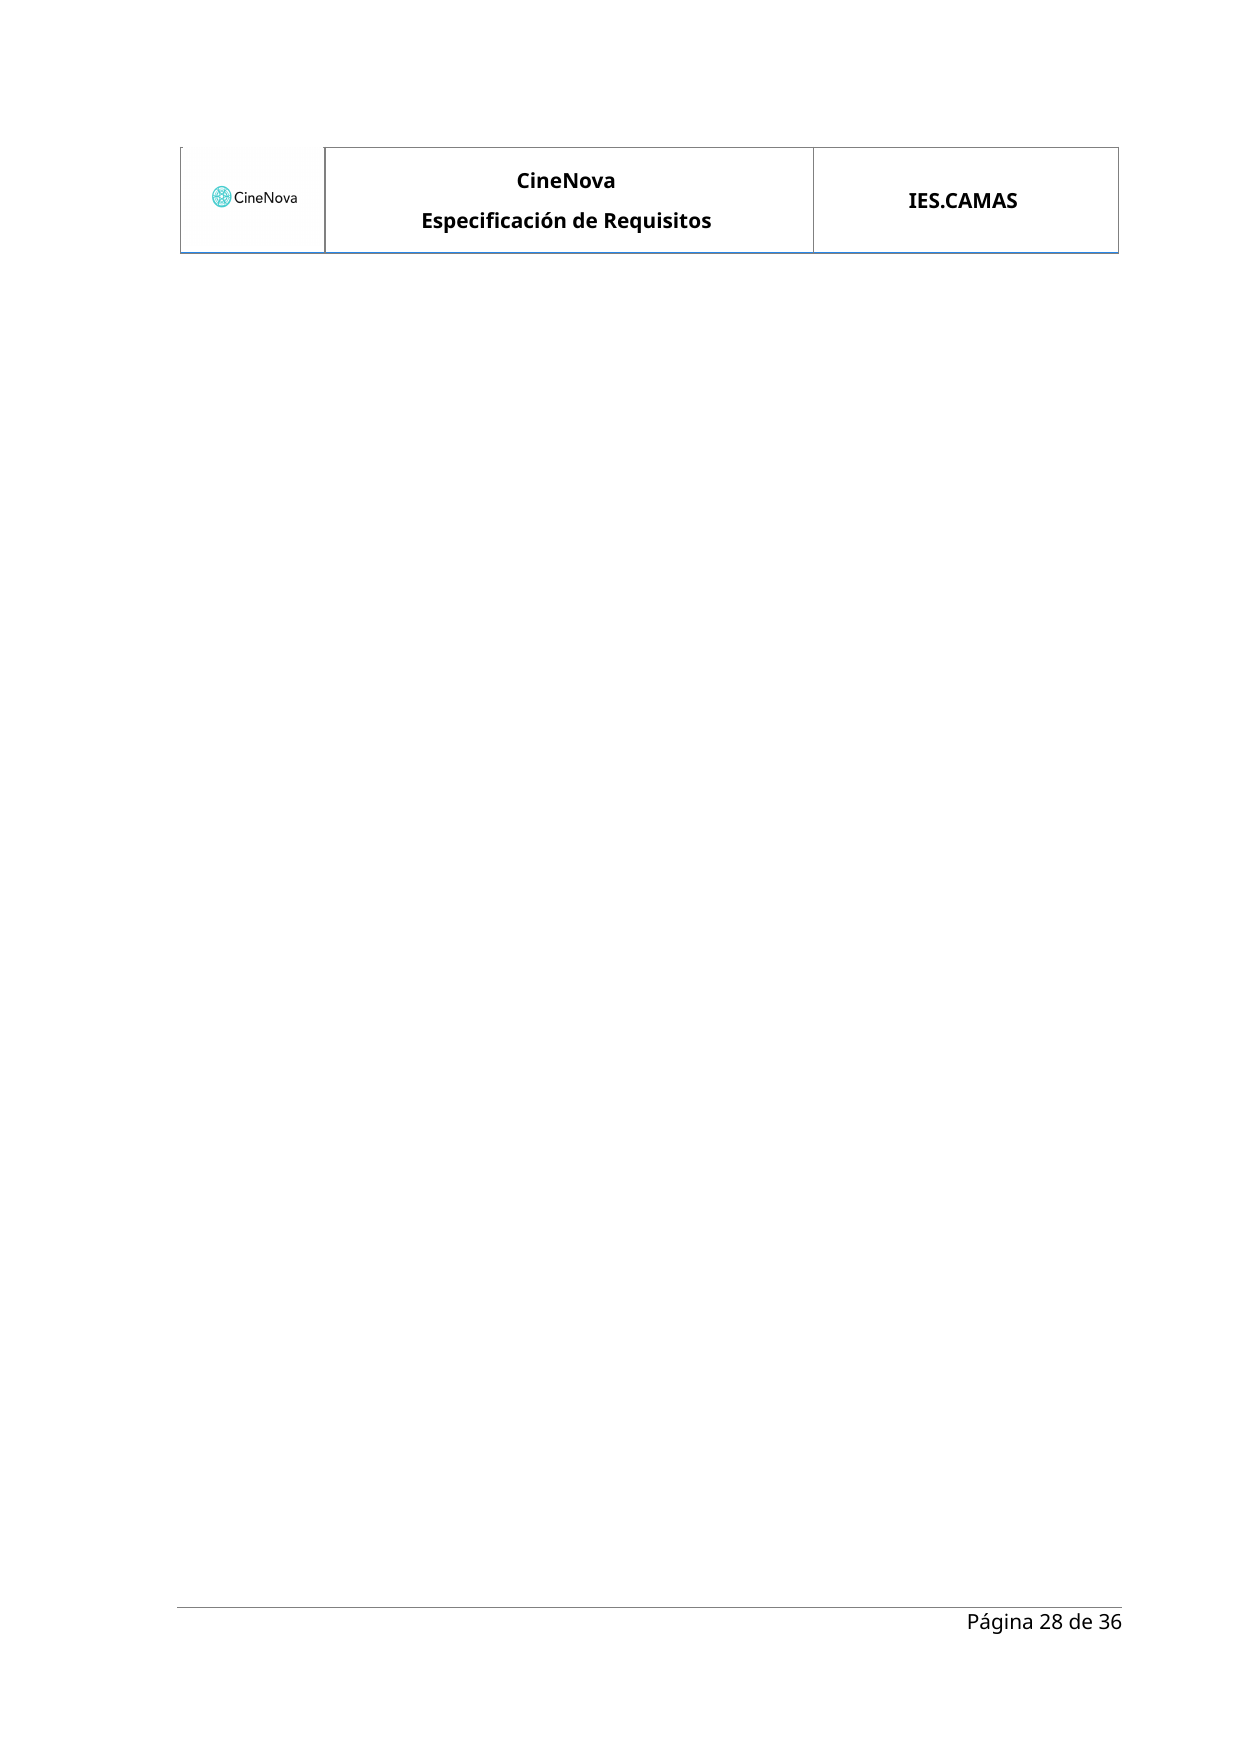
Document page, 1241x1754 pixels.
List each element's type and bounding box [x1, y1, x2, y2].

picture [183, 147, 324, 246]
